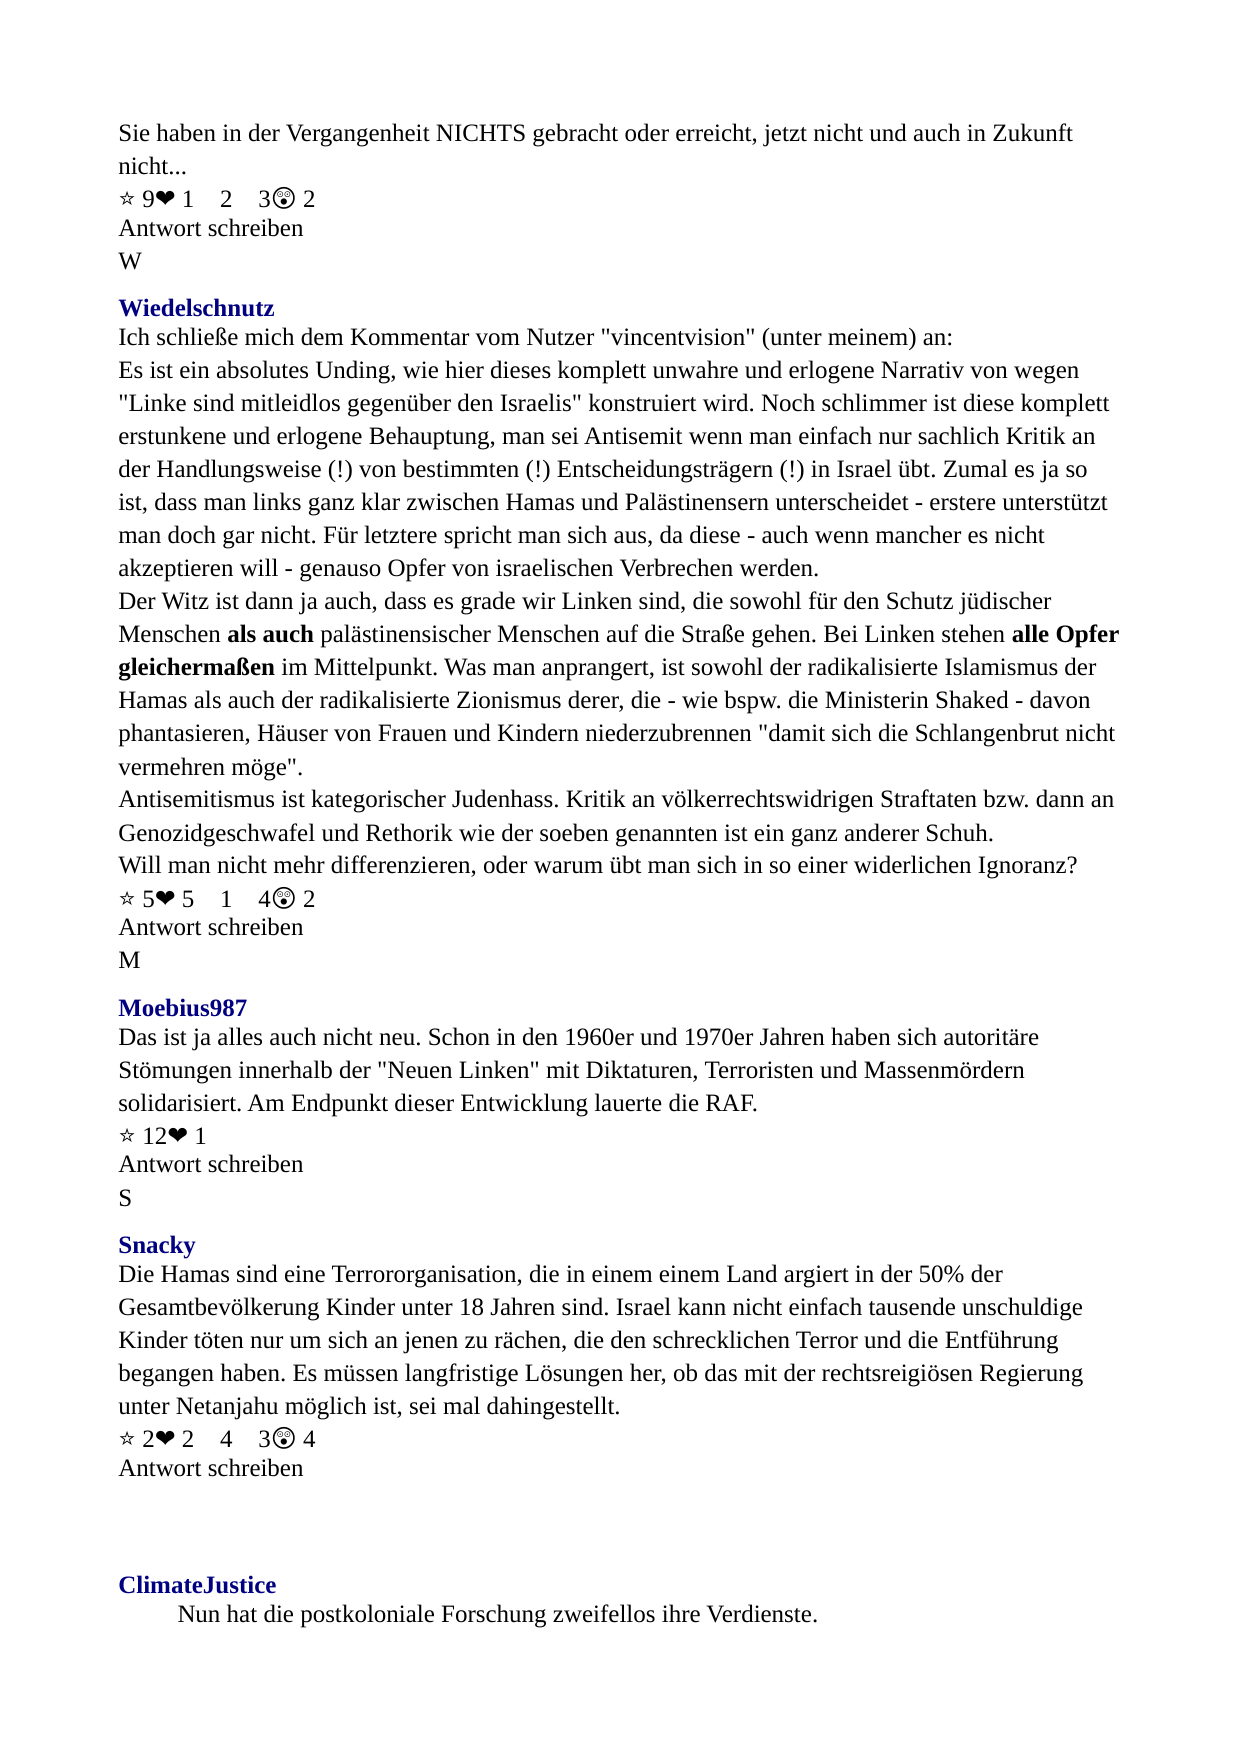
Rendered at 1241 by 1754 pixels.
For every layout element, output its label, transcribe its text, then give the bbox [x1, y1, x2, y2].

text Will man nicht mehr differenzieren, oder warum übt man sich in so einer widerlichen Ignoranz? [118, 851, 1122, 879]
text Antisemitismus ist kategorischer Judenhass. Kritik an völkerrechtswidrigen Straftaten bzw. dann an Genozidgeschwafel und Rethorik wie der soeben genannten ist ein ganz anderer Schuh. [118, 784, 1122, 846]
subtitle Moebius987 [118, 993, 1122, 1022]
text Antwort schreiben [118, 1149, 1122, 1178]
text ⭐️ 12❤️ 1 [118, 1121, 1122, 1149]
text Antwort schreiben [118, 912, 1122, 941]
subtitle Snacky [118, 1230, 1122, 1259]
subtitle ClimateJustice [118, 1570, 1122, 1599]
text M [118, 945, 1122, 974]
text Das ist ja alles auch nicht neu. Schon in den 1960er und 1970er Jahren haben sich autoritäre Stömungen innerhalb der "Neuen Linken" mit Diktaturen, Terroristen und Massenmördern solidarisiert. Am Endpunkt dieser Entwicklung lauerte die RAF. [118, 1022, 1122, 1117]
text Der Witz ist dann ja auch, dass es grade wir Linken sind, die sowohl für den Schutz jüdischer Menschen als auch palästinensischer Menschen auf die Straße gehen. Bei Linken stehen alle Opfer gleichermaßen im Mittelpunkt. Was man anprangert, ist sowohl der radikalisierte Islamismus der Hamas als auch der radikalisierte Zionismus derer, die - wie bspw. die Ministerin Shaked - davon phantasieren, Häuser von Frauen und Kindern niederzubrennen "damit sich die Schlangenbrut nicht vermehren möge". [118, 586, 1122, 780]
text ⭐️ 9❤️ 1🙁 2🤨 3😲 2 [118, 184, 1122, 213]
text Antwort schreiben [118, 1453, 1122, 1482]
text Antwort schreiben [118, 213, 1122, 242]
text ⭐️ 5❤️ 5🙁 1🤨 4😲 2 [118, 884, 1122, 912]
text Ich schließe mich dem Kommentar vom Nutzer "vincentvision" (unter meinem) an: [118, 322, 1122, 351]
text S [118, 1183, 1122, 1211]
text Nun hat die postkoloniale Forschung zweifellos ihre Verdienste. [177, 1599, 1063, 1628]
text Es ist ein absolutes Unding, wie hier dieses komplett unwahre und erlogene Narrativ von wegen "Linke sind mitleidlos gegenüber den Israelis" konstruiert wird. Noch schlimmer ist diese komplett erstunkene und erlogene Behauptung, man sei Antisemit wenn man einfach nur sachlich Kritik an der Handlungsweise (!) von bestimmten (!) Entscheidungsträgern (!) in Israel übt. Zumal es ja so ist, dass man links ganz klar zwischen Hamas und Palästinensern unterscheidet - erstere unterstützt man doch gar nicht. Für letztere spricht man sich aus, da diese - auch wenn mancher es nicht akzeptieren will - genauso Opfer von israelischen Verbrechen werden. [118, 355, 1122, 582]
subtitle Wiedelschnutz [118, 293, 1122, 322]
text Sie haben in der Vergangenheit NICHTS gebracht oder erreicht, jetzt nicht und auch in Zukunft nicht... [118, 118, 1122, 180]
text ⭐️ 2❤️ 2🙁 4🤨 3😲 4 [118, 1424, 1122, 1453]
text Die Hamas sind eine Terrororganisation, die in einem einem Land argiert in der 50% der Gesamtbevölkerung Kinder unter 18 Jahren sind. Israel kann nicht einfach tausende unschuldige Kinder töten nur um sich an jenen zu rächen, die den schrecklichen Terror und die Entführung begangen haben. Es müssen langfristige Lösungen her, ob das mit der rechtsreigiösen Regierung unter Netanjahu möglich ist, sei mal dahingestellt. [118, 1259, 1122, 1420]
text W [118, 246, 1122, 275]
